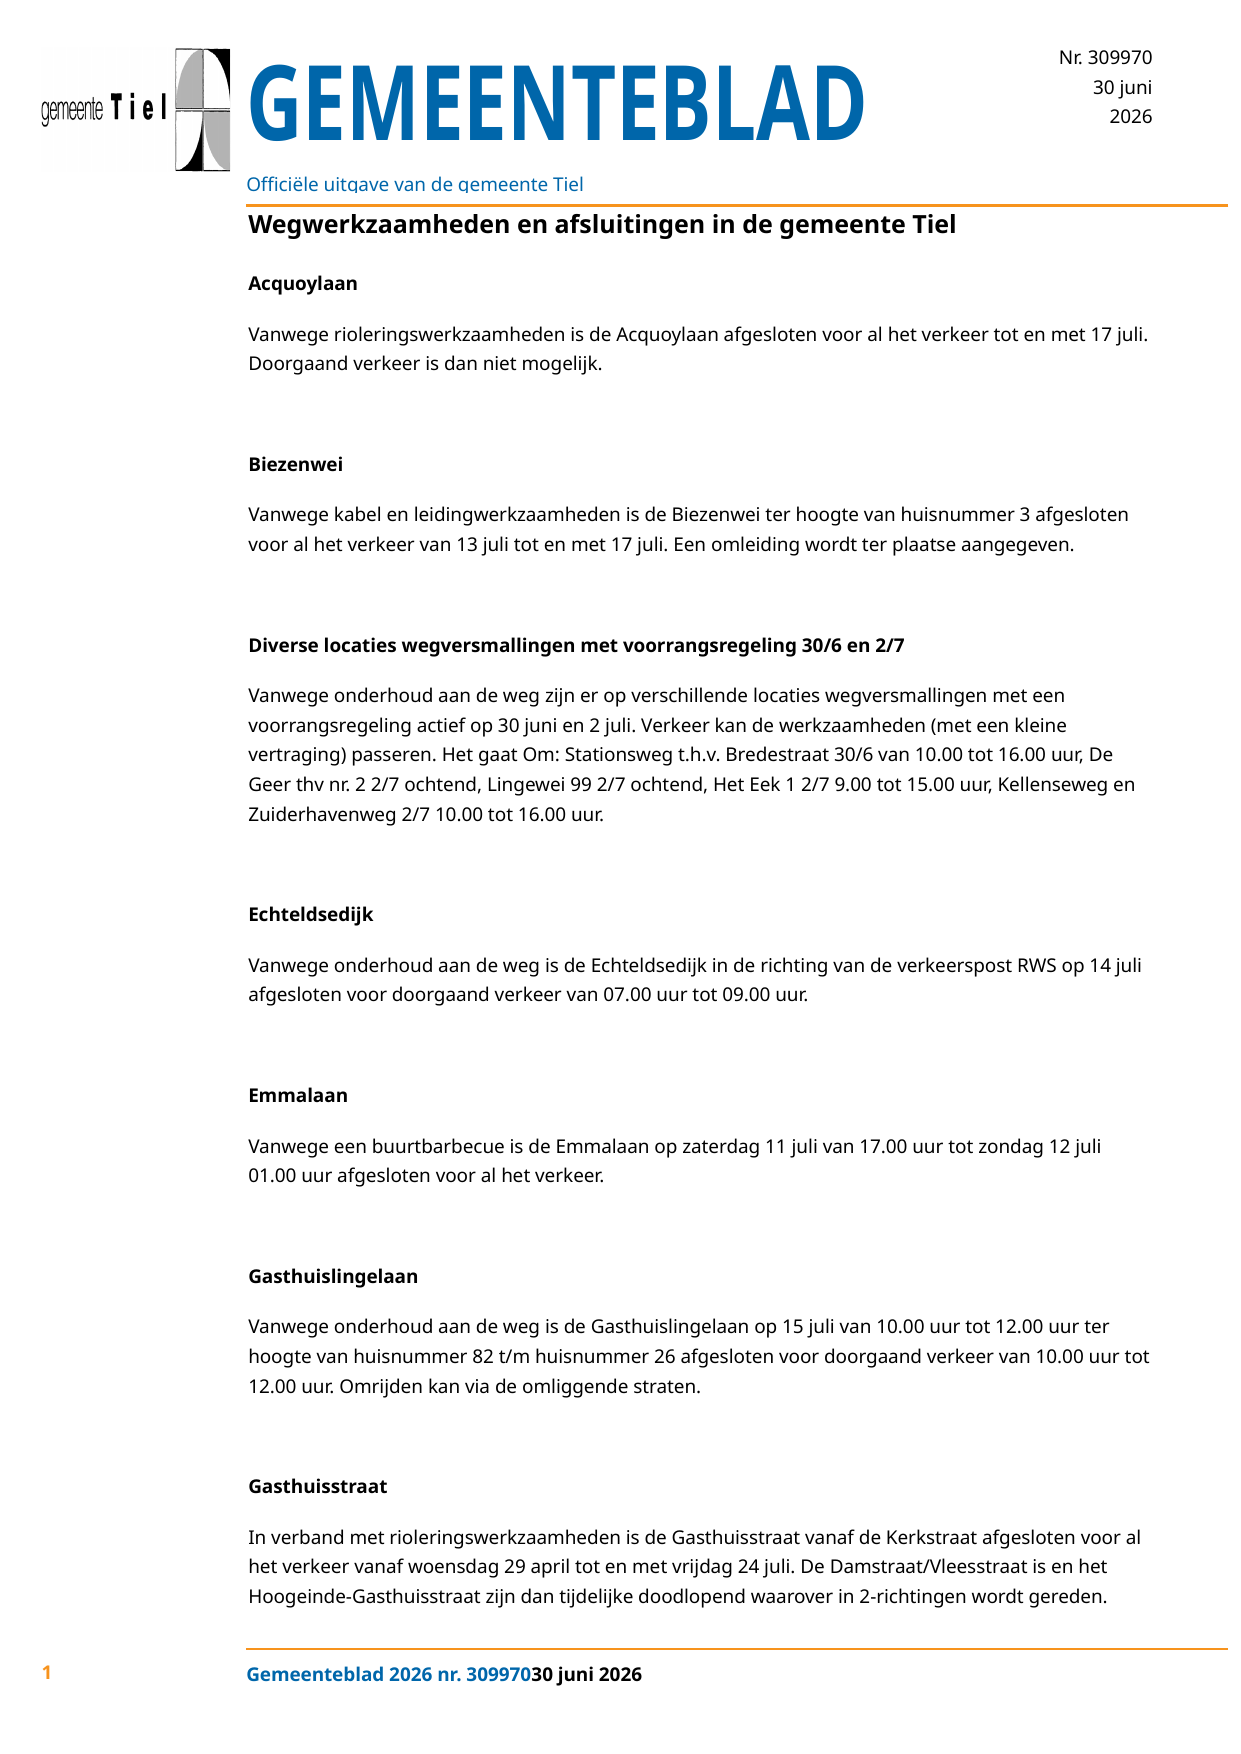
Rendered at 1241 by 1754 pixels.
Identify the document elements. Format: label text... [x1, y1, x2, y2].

text Vanwege rioleringswerkzaamheden is de Acquoylaan afgesloten voor al het verkeer tot en met 17 juli. Doorgaand verkeer is dan niet mogelijk. [248, 321, 1152, 376]
text Diverse locaties wegversmallingen met voorrangsregeling 30/6 en 2/7 [248, 632, 1152, 658]
text Biezenwei [248, 451, 1152, 477]
text Vanwege onderhoud aan de weg zijn er op verschillende locaties wegversmallingen met een voorrangsregeling actief op 30 juni en 2 juli. Verkeer kan de werkzaamheden (met een kleine vertraging) passeren. Het gaat Om: Stationsweg t.h.v. Bredestraat 30/6 van 10.00 tot 16.00 uur, De Geer thv nr. 2 2/7 ochtend, Lingewei 99 2/7 ochtend, Het Eek 1 2/7 9.00 tot 15.00 uur, Kellenseweg en Zuiderhavenweg 2/7 10.00 tot 16.00 uur. [248, 682, 1152, 826]
text Vanwege onderhoud aan de weg is de Gasthuislingelaan op 15 juli van 10.00 uur tot 12.00 uur ter hoogte van huisnummer 82 t/m huisnummer 26 afgesloten voor doorgaand verkeer van 10.00 uur tot 12.00 uur. Omrijden kan via de omliggende straten. [248, 1314, 1152, 1398]
text Acquoylaan [248, 270, 1152, 296]
text Gasthuisstraat [248, 1474, 1152, 1499]
text Gasthuislingelaan [248, 1263, 1152, 1289]
text Vanwege een buurtbarbecue is de Emmalaan op zaterdag 11 juli van 17.00 uur tot zondag 12 juli 01.00 uur afgesloten voor al het verkeer. [248, 1133, 1152, 1188]
text Vanwege kabel en leidingwerkzaamheden is de Biezenwei ter hoogte van huisnummer 3 afgesloten voor al het verkeer van 13 juli tot en met 17 juli. Een omleiding wordt ter plaatse aangegeven. [248, 502, 1152, 557]
text Echteldsedijk [248, 902, 1152, 927]
picture [41, 47, 231, 172]
text Emmalaan [248, 1082, 1152, 1108]
text Wegwerkzaamheden en afsluitingen in de gemeente Tiel [248, 207, 1152, 241]
text In verband met rioleringswerkzaamheden is de Gasthuisstraat vanaf de Kerkstraat afgesloten voor al het verkeer vanaf woensdag 29 april tot en met vrijdag 24 juli. De Damstraat/Vleesstraat is en het Hoogeinde-Gasthuisstraat zijn dan tijdelijke doodlopend waarover in 2-richtingen wordt gereden. [248, 1524, 1152, 1609]
text Vanwege onderhoud aan de weg is de Echteldsedijk in de richting van de verkeerspost RWS op 14 juli afgesloten voor doorgaand verkeer van 07.00 uur tot 09.00 uur. [248, 952, 1152, 1007]
